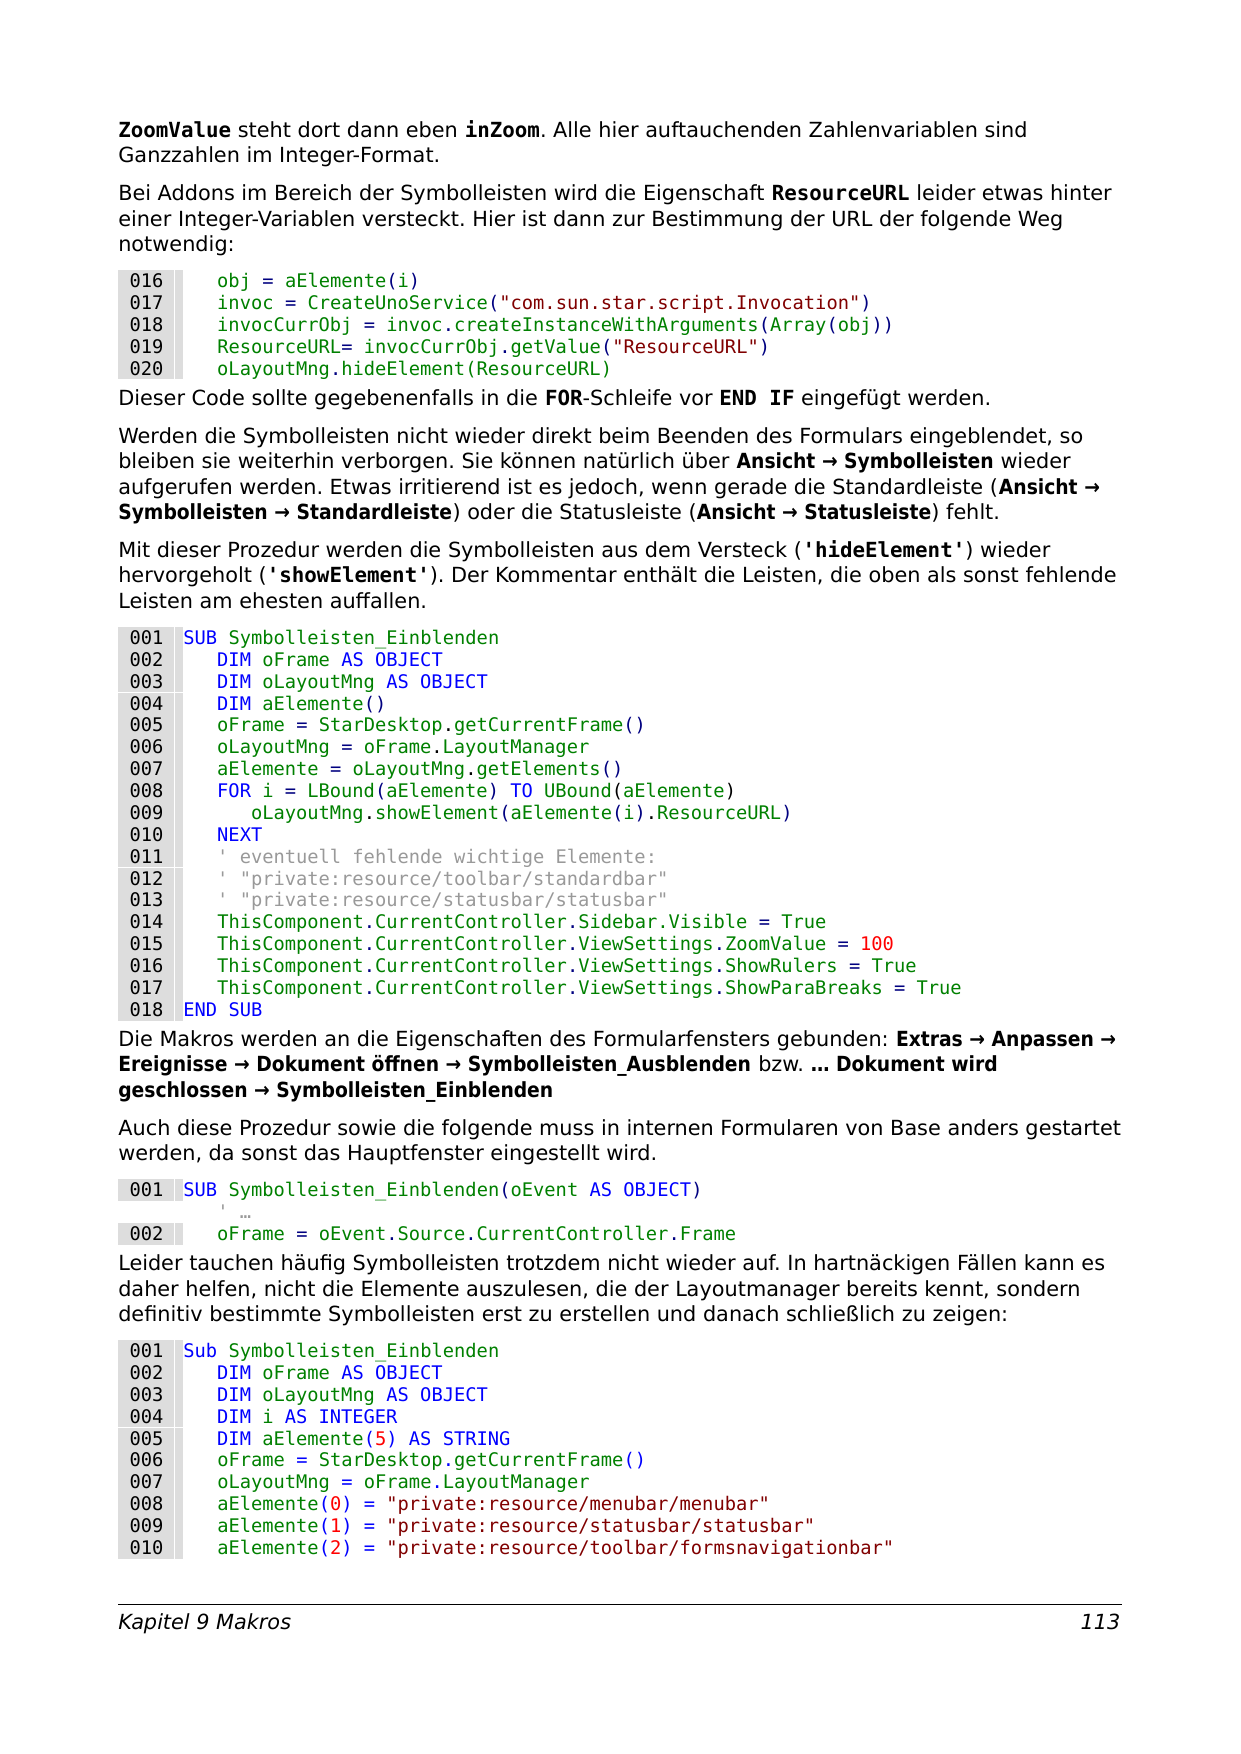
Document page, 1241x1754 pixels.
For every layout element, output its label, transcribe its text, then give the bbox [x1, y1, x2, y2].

list oLayoutMng = oFrame.LayoutManager [183, 1471, 1122, 1493]
list DIM oLayoutMng AS OBJECT [183, 671, 1122, 692]
list obj = aElemente(i) [183, 270, 1122, 292]
list ' "private:resource/statusbar/statusbar" [183, 889, 1122, 911]
list invocCurrObj = invoc.createInstanceWithArguments(Array(obj)) [183, 314, 1122, 336]
text ZoomValue steht dort dann eben inZoom. Alle hier auftauchenden Zahlenvariablen sind Ganzzahlen im Integer-Format. [118, 118, 1122, 168]
list DIM i AS INTEGER [183, 1406, 1122, 1427]
text Mit dieser Prozedur werden die Symbolleisten aus dem Versteck ('hideElement') wieder hervorgeholt ('showElement'). Der Kommentar enthält die Leisten, die oben als sonst fehlende Leisten am ehesten auffallen. [118, 538, 1122, 613]
text Leider tauchen häufig Symbolleisten trotzdem nicht wieder auf. In hartnäckigen Fällen kann es daher helfen, nicht die Elemente auszulesen, die der Layoutmanager bereits kennt, sondern definitiv bestimmte Symbolleisten erst zu erstellen und danach schließlich zu zeigen: [118, 1251, 1122, 1326]
list oLayoutMng = oFrame.LayoutManager [183, 736, 1122, 758]
list aElemente = oLayoutMng.getElements() [183, 758, 1122, 780]
list oLayoutMng.hideElement(ResourceURL) [183, 358, 1122, 379]
list oFrame = StarDesktop.getCurrentFrame() [183, 714, 1122, 736]
text Dieser Code sollte gegebenenfalls in die FOR-Schleife vor END IF eingefügt werden. [118, 386, 1122, 410]
list END SUB [183, 999, 1122, 1021]
list DIM oFrame AS OBJECT [183, 1362, 1122, 1384]
list ResourceURL= invocCurrObj.getValue("ResourceURL") [183, 336, 1122, 358]
list oLayoutMng.showElement(aElemente(i).ResourceURL) [183, 802, 1122, 824]
list DIM oLayoutMng AS OBJECT [183, 1384, 1122, 1406]
list oFrame = StarDesktop.getCurrentFrame() [183, 1449, 1122, 1471]
list oFrame = oEvent.Source.CurrentController.Frame [183, 1223, 1122, 1245]
list Sub Symbolleisten_Einblenden [183, 1340, 1122, 1362]
list ThisComponent.CurrentController.Sidebar.Visible = True [183, 911, 1122, 933]
list aElemente(1) = "private:resource/statusbar/statusbar" [183, 1515, 1122, 1537]
list NEXT [183, 824, 1122, 846]
list DIM aElemente() [118, 692, 1122, 714]
text Bei Addons im Bereich der Symbolleisten wird die Eigenschaft ResourceURL leider etwas hinter einer Integer-Variablen versteckt. Hier ist dann zur Bestimmung der URL der folgende Weg notwendig: [118, 181, 1122, 257]
list aElemente(0) = "private:resource/menubar/menubar" [183, 1493, 1122, 1515]
list FOR i = LBound(aElemente) TO UBound(aElemente) [183, 780, 1122, 802]
list SUB Symbolleisten_Einblenden(oEvent AS OBJECT) ' … [118, 1179, 1122, 1223]
list SUB Symbolleisten_Einblenden [183, 627, 1122, 649]
list ' eventuell fehlende wichtige Elemente: [183, 846, 1122, 867]
list ' "private:resource/toolbar/standardbar" [118, 867, 1122, 889]
text Die Makros werden an die Eigenschaften des Formularfensters gebunden: Extras → Anpassen → Ereignisse → Dokument öffnen → Symbolleisten_Ausblenden bzw. … Dokument wird geschlossen → Symbolleisten_Einblenden [118, 1027, 1122, 1102]
list DIM aElemente(5) AS STRING [118, 1427, 1122, 1449]
list DIM oFrame AS OBJECT [183, 649, 1122, 671]
list aElemente(2) = "private:resource/toolbar/formsnavigationbar" [183, 1537, 1122, 1559]
list ThisComponent.CurrentController.ViewSettings.ZoomValue = 100 [183, 933, 1122, 955]
list ThisComponent.CurrentController.ViewSettings.ShowRulers = True [183, 955, 1122, 977]
list invoc = CreateUnoService("com.sun.star.script.Invocation") [183, 292, 1122, 314]
list ThisComponent.CurrentController.ViewSettings.ShowParaBreaks = True [183, 977, 1122, 999]
text Auch diese Prozedur sowie die folgende muss in internen Formularen von Base anders gestartet werden, da sonst das Hauptfenster eingestellt wird. [118, 1116, 1122, 1166]
text Werden die Symbolleisten nicht wieder direkt beim Beenden des Formulars eingeblendet, so bleiben sie weiterhin verborgen. Sie können natürlich über Ansicht → Symbolleisten wieder aufgerufen werden. Etwas irritierend ist es jedoch, wenn gerade die Standardleiste (Ansicht → Symbolleisten → Standardleiste) oder die Statusleiste (Ansicht → Statusleiste) fehlt. [118, 424, 1122, 524]
